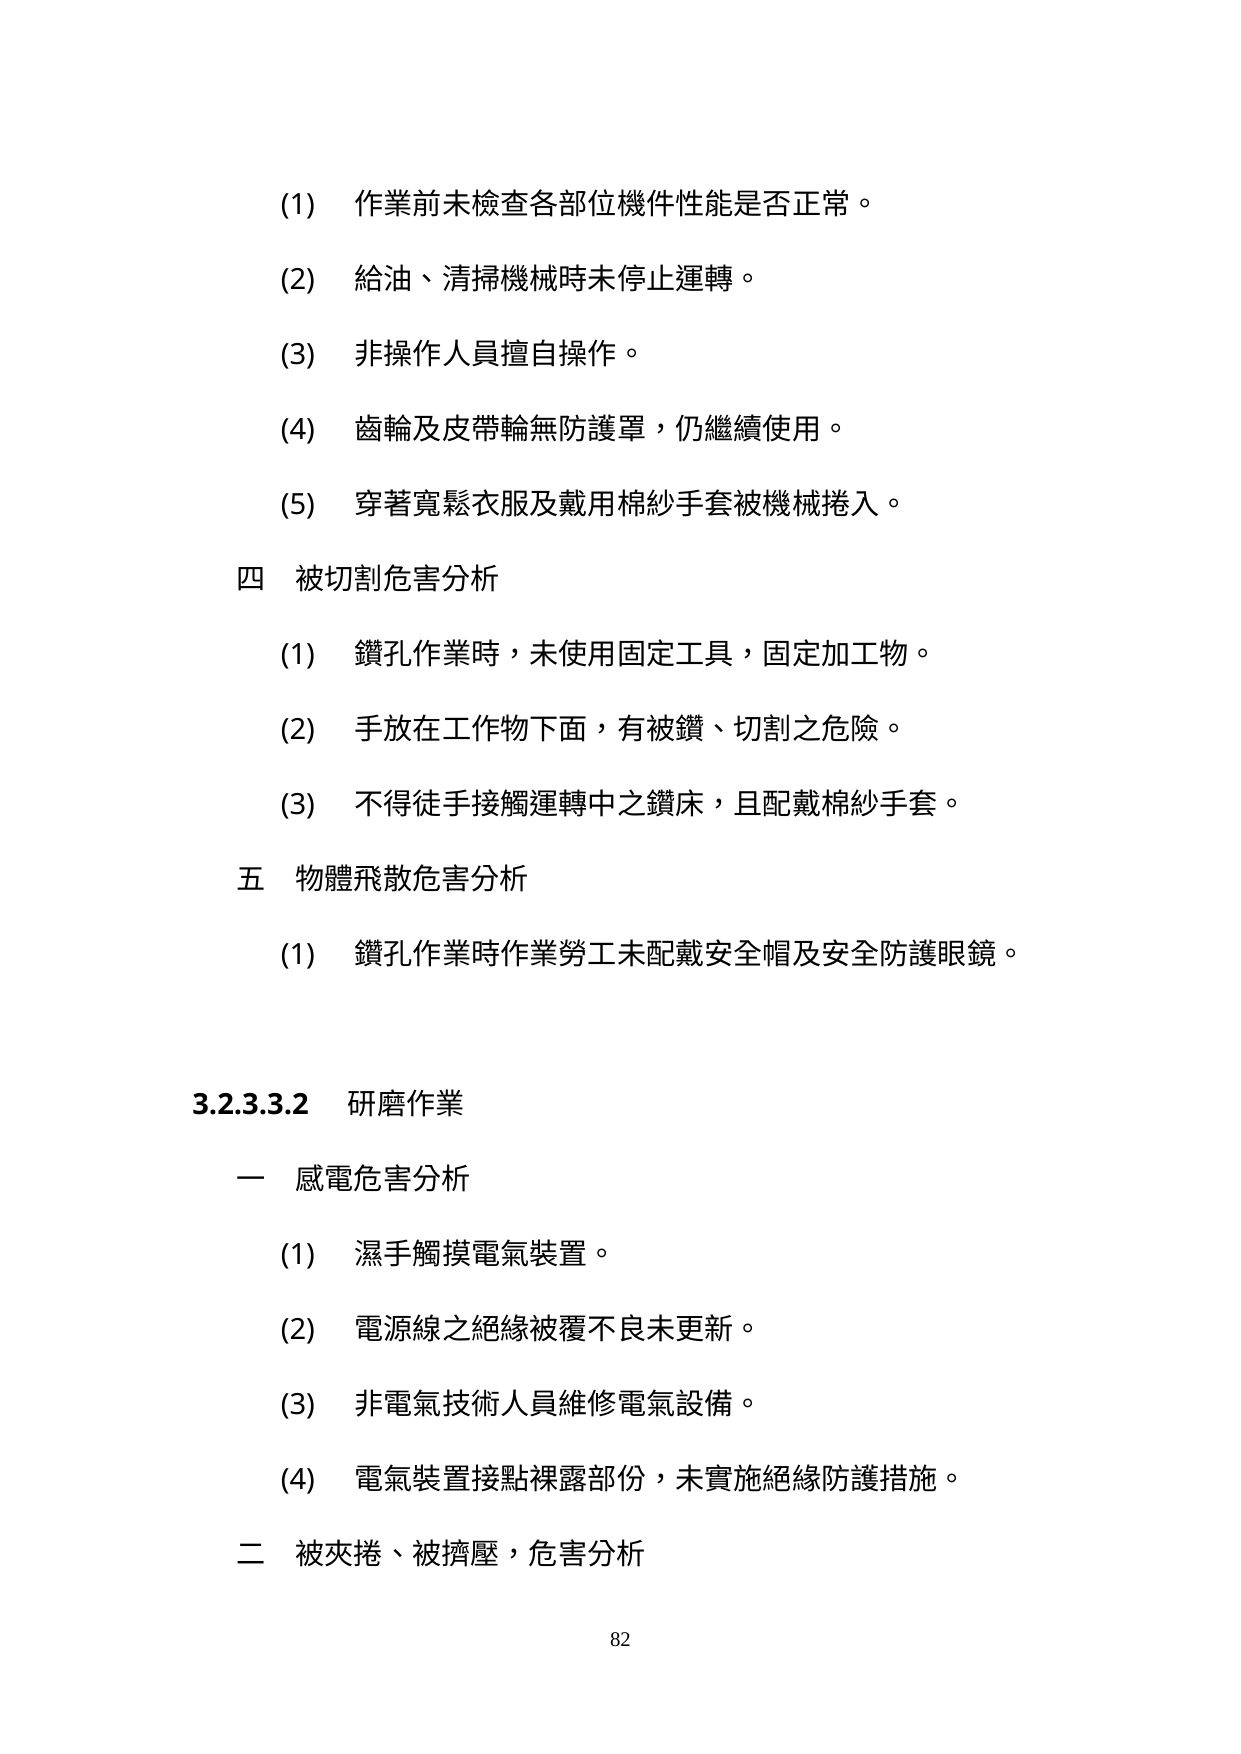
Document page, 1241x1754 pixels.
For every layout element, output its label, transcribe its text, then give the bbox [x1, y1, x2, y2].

list 非電氣技術人員維修電氣設備。 [281, 1364, 1092, 1439]
list 鑽孔作業時作業勞工未配戴安全帽及安全防護眼鏡。 [281, 914, 1092, 989]
list 物體飛散危害分析 [236, 839, 1092, 914]
list 電氣裝置接點裸露部份，未實施絕緣防護措施。 [281, 1439, 1092, 1514]
list 濕手觸摸電氣裝置。 [281, 1214, 1092, 1289]
list 感電危害分析 [236, 1139, 1092, 1214]
list 非操作人員擅自操作。 [281, 314, 1092, 389]
list 研磨作業 [192, 1064, 1092, 1139]
list 手放在工作物下面，有被鑽、切割之危險。 [281, 689, 1092, 764]
list 被夾捲、被擠壓，危害分析 [236, 1514, 1092, 1589]
list 被切割危害分析 [236, 539, 1092, 614]
list 作業前未檢查各部位機件性能是否正常。 [281, 164, 1092, 239]
list 鑽孔作業時，未使用固定工具，固定加工物。 [281, 614, 1092, 689]
list 穿著寬鬆衣服及戴用棉紗手套被機械捲入。 [281, 464, 1092, 539]
list 給油、清掃機械時未停止運轉。 [281, 239, 1092, 314]
list 不得徒手接觸運轉中之鑽床，且配戴棉紗手套。 [281, 764, 1092, 839]
list 電源線之絕緣被覆不良未更新。 [281, 1289, 1092, 1364]
list 齒輪及皮帶輪無防護罩，仍繼續使用。 [281, 389, 1092, 464]
